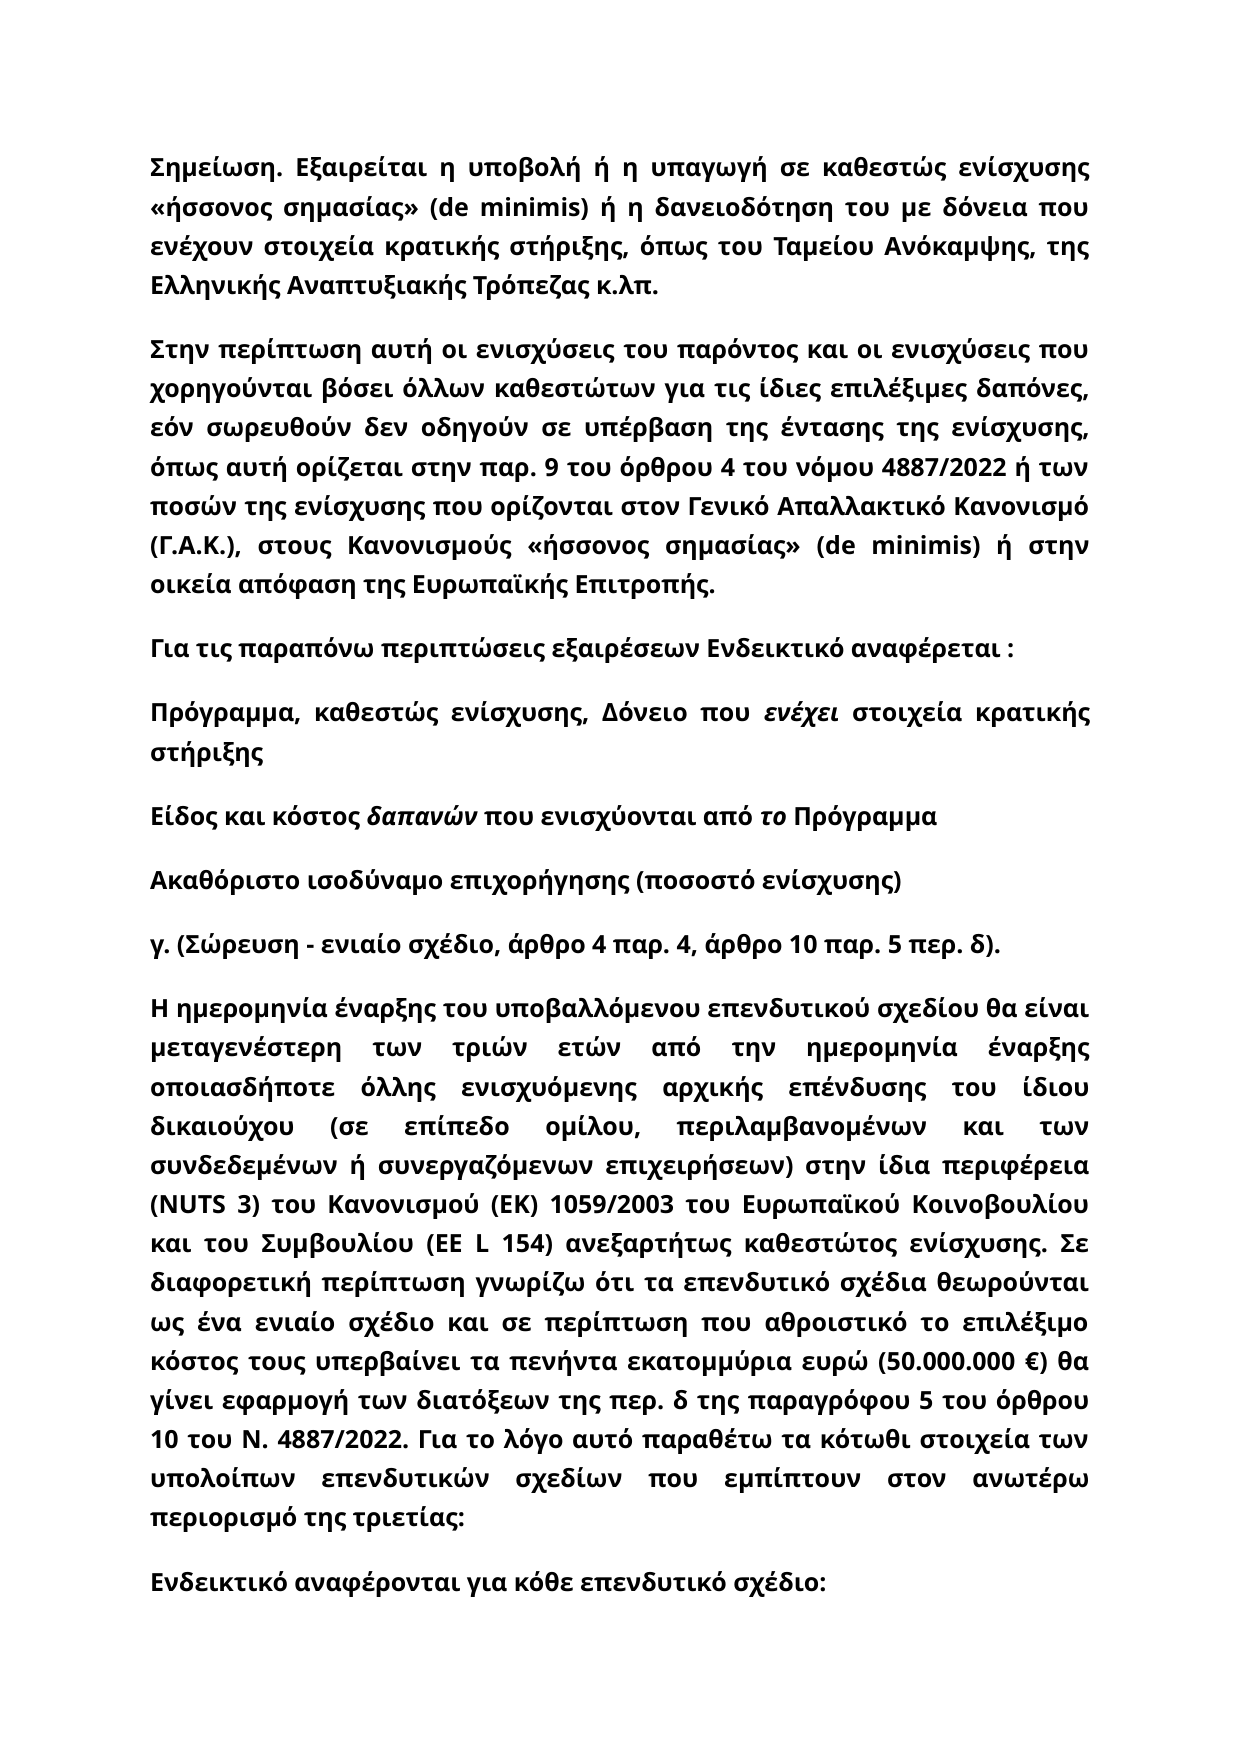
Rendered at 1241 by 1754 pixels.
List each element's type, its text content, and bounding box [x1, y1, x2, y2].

text Πρόγραμμα, καθεστώς ενίσχυσης, Δόνειο που ενέχει στοιχεία κρατικής στήριξης [150, 695, 1090, 768]
text Για τις παραπόνω περιπτώσεις εξαιρέσεων Ενδεικτικό αναφέρεται : [150, 631, 1090, 665]
text Η ημερομηνία έναρξης του υποβαλλόμενου επενδυτικού σχεδίου θα είναι μεταγενέστερη των τριών ετών από την ημερομηνία έναρξης οποιασδήποτε όλλης ενισχυόμενης αρχικής επένδυσης του ίδιου δικαιούχου (σε επίπεδο ομίλου, περιλαμβανομένων και των συνδεδεμένων ή συνεργαζόμενων επιχειρήσεων) στην ίδια περιφέρεια (NUTS 3) του Κανονισμού (ΕΚ) 1059/2003 του Ευρωπαϊκού Κοινοβουλίου και του Συμβουλίου (EE L 154) ανεξαρτήτως καθεστώτος ενίσχυσης. Σε διαφορετική περίπτωση γνωρίζω ότι τα επενδυτικό σχέδια θεωρούνται ως ένα ενιαίο σχέδιο και σε περίπτωση που αθροιστικό το επιλέξιμο κόστος τους υπερβαίνει τα πενήντα εκατομμύρια ευρώ (50.000.000 €) θα γίνει εφαρμογή των διατόξεων της περ. δ της παραγρόφου 5 του όρθρου 10 του Ν. 4887/2022. Για το λόγο αυτό παραθέτω τα κότωθι στοιχεία των υπολοίπων επενδυτικών σχεδίων που εμπίπτουν στον ανωτέρω περιορισμό της τριετίας: [150, 991, 1090, 1534]
text γ. (Σώρευση - ενιαίο σχέδιο, άρθρο 4 παρ. 4, άρθρο 10 παρ. 5 περ. δ). [150, 927, 1090, 961]
text Είδος και κόστος δαπανών που ενισχύονται από το Πρόγραμμα [150, 798, 1090, 832]
text Στην περίπτωση αυτή οι ενισχύσεις του παρόντος και οι ενισχύσεις που χορηγούνται βόσει όλλων καθεστώτων για τις ίδιες επιλέξιμες δαπόνες, εόν σωρευθούν δεν οδηγούν σε υπέρβαση της έντασης της ενίσχυσης, όπως αυτή ορίζεται στην παρ. 9 του όρθρου 4 του νόμου 4887/2022 ή των ποσών της ενίσχυσης που ορίζονται στον Γενικό Απαλλακτικό Κανονισμό (Γ.Α.Κ.), στους Κανονισμούς «ήσσονος σημασίας» (de minimis) ή στην οικεία απόφαση της Ευρωπαϊκής Επιτροπής. [150, 332, 1090, 601]
text Ακαθόριστο ισοδύναμο επιχορήγησης (ποσοστό ενίσχυσης) [150, 862, 1090, 897]
text Ενδεικτικό αναφέρονται για κόθε επενδυτικό σχέδιο: [150, 1564, 1090, 1598]
text Σημείωση. Εξαιρείται η υποβολή ή η υπαγωγή σε καθεστώς ενίσχυσης «ήσσονος σημασίας» (de minimis) ή η δανειοδότηση του με δόνεια που ενέχουν στοιχεία κρατικής στήριξης, όπως του Ταμείου Ανόκαμψης, της Ελληνικής Αναπτυξιακής Τρόπεζας κ.λπ. [150, 150, 1090, 302]
